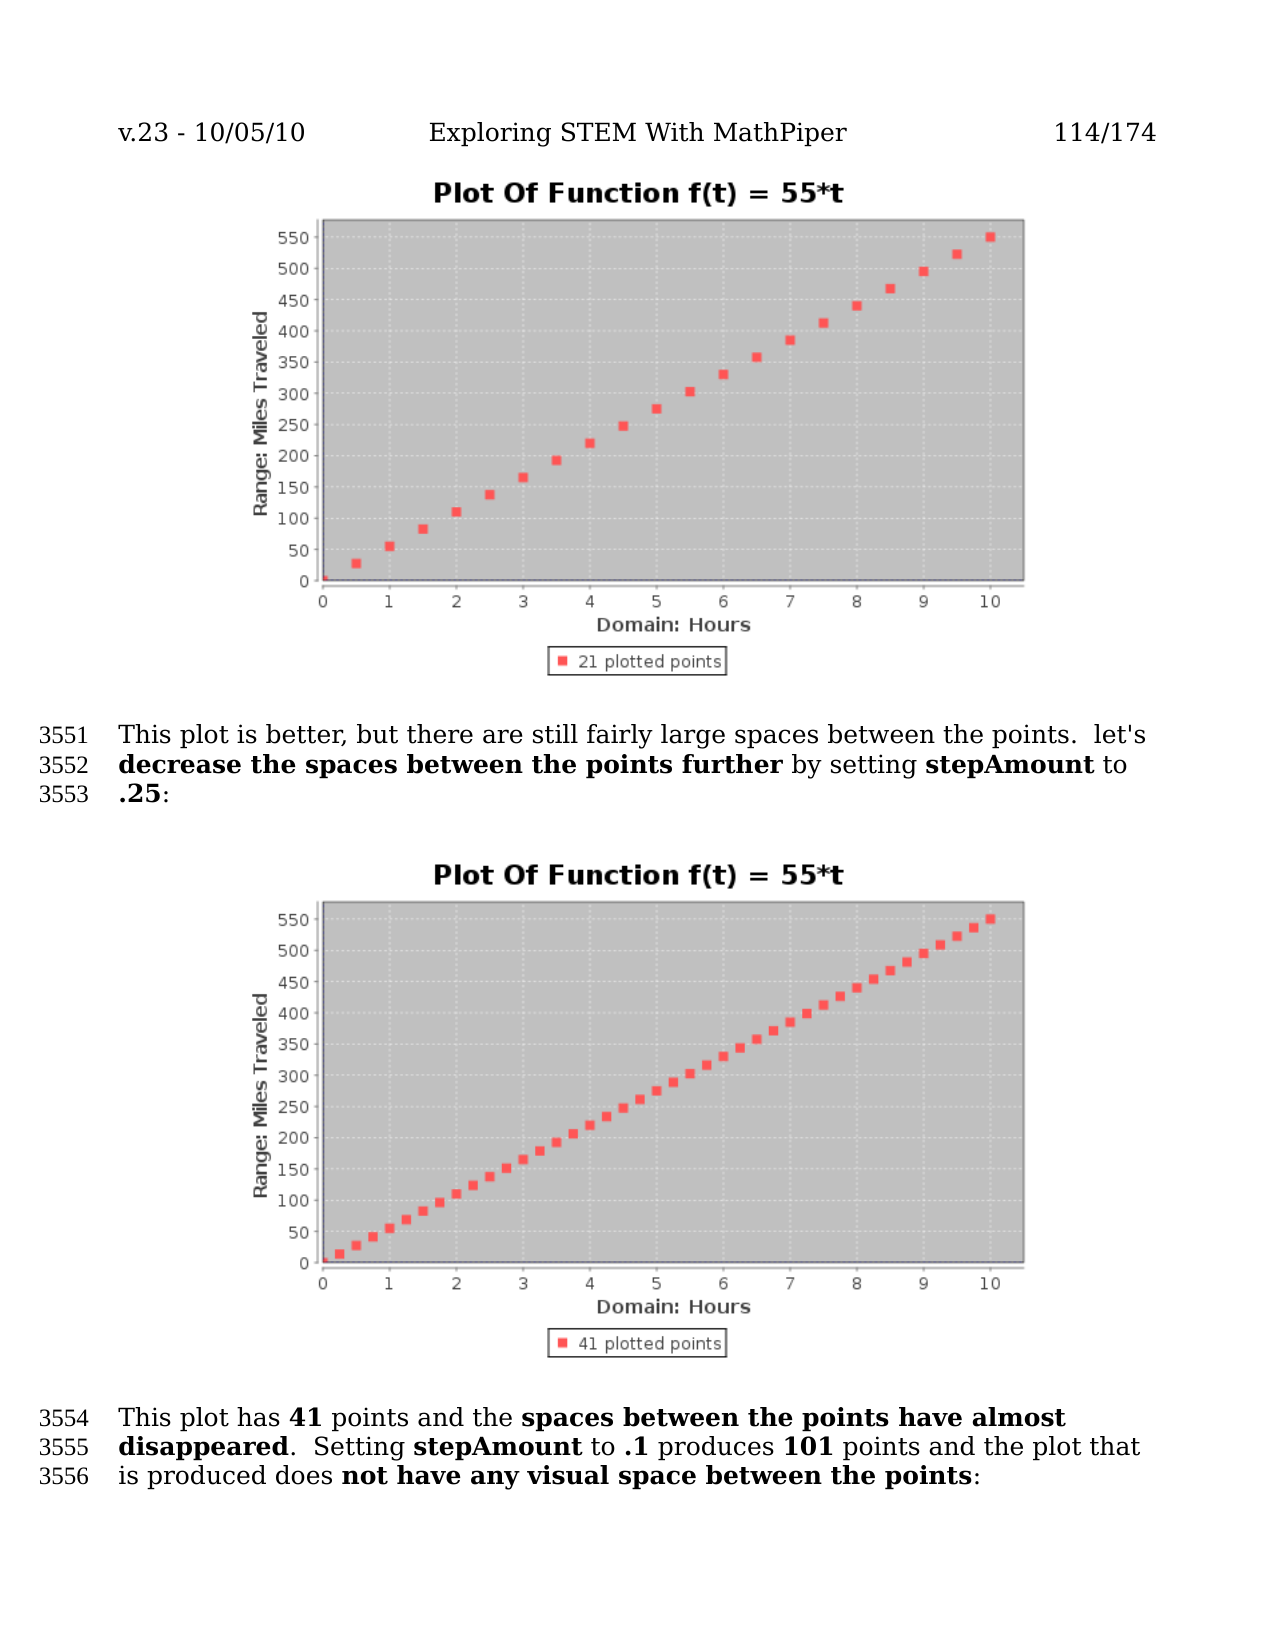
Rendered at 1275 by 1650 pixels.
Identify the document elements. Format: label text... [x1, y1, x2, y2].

text This plot is better, but there are still fairly large spaces between the points. let's decrease the spaces between the points further by setting stepAmount to .25: [118, 721, 1157, 808]
picture [235, 858, 1040, 1359]
text This plot has 41 points and the spaces between the points have almost disappeared. Setting stepAmount to .1 produces 101 points and the plot that is produced does not have any visual space between the points: [118, 1403, 1157, 1491]
picture [235, 176, 1040, 677]
